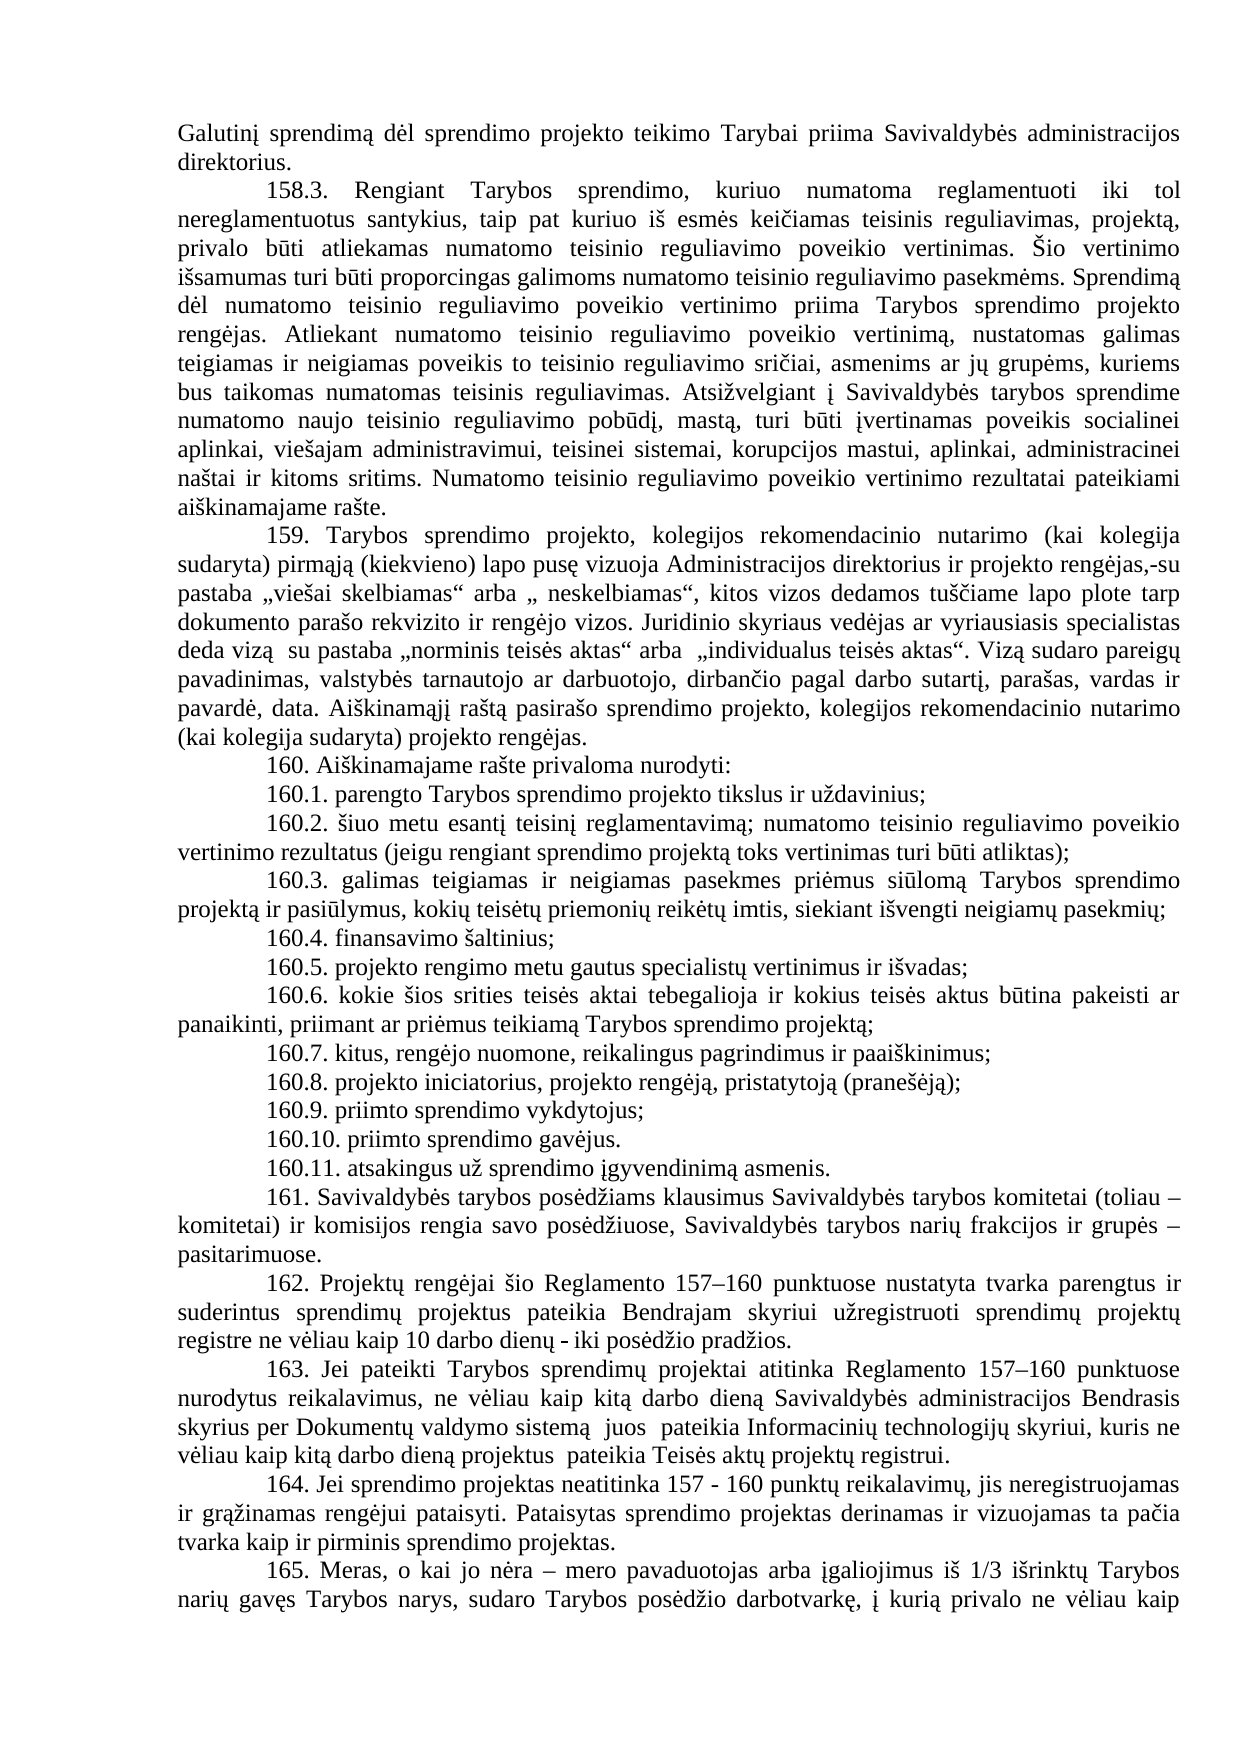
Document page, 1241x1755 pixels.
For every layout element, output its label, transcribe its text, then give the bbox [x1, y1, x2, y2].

text 160.9. priimto sprendimo vykdytojus; [177, 1096, 1181, 1124]
text 160.3. galimas teigiamas ir neigiamas pasekmes priėmus siūlomą Tarybos sprendimo projektą ir pasiūlymus, kokių teisėtų priemonių reikėtų imtis, siekiant išvengti neigiamų pasekmių; [177, 866, 1181, 923]
text 160. Aiškinamajame rašte privaloma nurodyti: [177, 751, 1181, 779]
text 160.7. kitus, rengėjo nuomone, reikalingus pagrindimus ir paaiškinimus; [177, 1038, 1181, 1067]
text Galutinį sprendimą dėl sprendimo projekto teikimo Tarybai priima Savivaldybės administracijos direktorius. [177, 118, 1181, 176]
text 160.10. priimto sprendimo gavėjus. [177, 1124, 1181, 1153]
text 160.6. kokie šios srities teisės aktai tebegalioja ir kokius teisės aktus būtina pakeisti ar panaikinti, priimant ar priėmus teikiamą Tarybos sprendimo projektą; [177, 981, 1181, 1038]
text 160.1. parengto Tarybos sprendimo projekto tikslus ir uždavinius; [177, 779, 1181, 808]
text 161. Savivaldybės tarybos posėdžiams klausimus Savivaldybės tarybos komitetai (toliau – komitetai) ir komisijos rengia savo posėdžiuose, Savivaldybės tarybos narių frakcijos ir grupės – pasitarimuose. [177, 1182, 1181, 1268]
text 159. Tarybos sprendimo projekto, kolegijos rekomendacinio nutarimo (kai kolegija sudaryta) pirmąją (kiekvieno) lapo pusę vizuoja Administracijos direktorius ir projekto rengėjas,-su pastaba „viešai skelbiamas“ arba „ neskelbiamas“, kitos vizos dedamos tuščiame lapo plote tarp dokumento parašo rekvizito ir rengėjo vizos. Juridinio skyriaus vedėjas ar vyriausiasis specialistas deda vizą su pastaba „norminis teisės aktas“ arba „individualus teisės aktas“. Vizą sudaro pareigų pavadinimas, valstybės tarnautojo ar darbuotojo, dirbančio pagal darbo sutartį, parašas, vardas ir pavardė, data. Aiškinamąjį raštą pasirašo sprendimo projekto, kolegijos rekomendacinio nutarimo (kai kolegija sudaryta) projekto rengėjas. [177, 521, 1181, 751]
text 160.2. šiuo metu esantį teisinį reglamentavimą; numatomo teisinio reguliavimo poveikio vertinimo rezultatus (jeigu rengiant sprendimo projektą toks vertinimas turi būti atliktas); [177, 808, 1181, 866]
text 165. Meras, o kai jo nėra – mero pavaduotojas arba įgaliojimus iš 1/3 išrinktų Tarybos narių gavęs Tarybos narys, sudaro Tarybos posėdžio darbotvarkę, į kurią privalo ne vėliau kaip [177, 1556, 1181, 1613]
text 160.5. projekto rengimo metu gautus specialistų vertinimus ir išvadas; [177, 952, 1181, 981]
text 160.8. projekto iniciatorius, projekto rengėją, pristatytoją (pranešėją); [177, 1067, 1181, 1096]
text 160.11. atsakingus už sprendimo įgyvendinimą asmenis. [177, 1153, 1181, 1182]
text 160.4. finansavimo šaltinius; [177, 923, 1181, 952]
text 162. Projektų rengėjai šio Reglamento 157–160 punktuose nustatyta tvarka parengtus ir suderintus sprendimų projektus pateikia Bendrajam skyriui užregistruoti sprendimų projektų registre ne vėliau kaip 10 darbo dienų iki posėdžio pradžios. [177, 1268, 1181, 1354]
text 158.3. Rengiant Tarybos sprendimo, kuriuo numatoma reglamentuoti iki tol nereglamentuotus santykius, taip pat kuriuo iš esmės keičiamas teisinis reguliavimas, projektą, privalo būti atliekamas numatomo teisinio reguliavimo poveikio vertinimas. Šio vertinimo išsamumas turi būti proporcingas galimoms numatomo teisinio reguliavimo pasekmėms. Sprendimą dėl numatomo teisinio reguliavimo poveikio vertinimo priima Tarybos sprendimo projekto rengėjas. Atliekant numatomo teisinio reguliavimo poveikio vertinimą, nustatomas galimas teigiamas ir neigiamas poveikis to teisinio reguliavimo sričiai, asmenims ar jų grupėms, kuriems bus taikomas numatomas teisinis reguliavimas. Atsižvelgiant į Savivaldybės tarybos sprendime numatomo naujo teisinio reguliavimo pobūdį, mastą, turi būti įvertinamas poveikis socialinei aplinkai, viešajam administravimui, teisinei sistemai, korupcijos mastui, aplinkai, administracinei naštai ir kitoms sritims. Numatomo teisinio reguliavimo poveikio vertinimo rezultatai pateikiami aiškinamajame rašte. [177, 176, 1181, 521]
text 163. Jei pateikti Tarybos sprendimų projektai atitinka Reglamento 157–160 punktuose nurodytus reikalavimus, ne vėliau kaip kitą darbo dieną Savivaldybės administracijos Bendrasis skyrius per Dokumentų valdymo sistemą juos pateikia Informacinių technologijų skyriui, kuris ne vėliau kaip kitą darbo dieną projektus pateikia Teisės aktų projektų registrui. [177, 1354, 1181, 1469]
text 164. Jei sprendimo projektas neatitinka 157 - 160 punktų reikalavimų, jis neregistruojamas ir grąžinamas rengėjui pataisyti. Pataisytas sprendimo projektas derinamas ir vizuojamas ta pačia tvarka kaip ir pirminis sprendimo projektas. [177, 1469, 1181, 1556]
